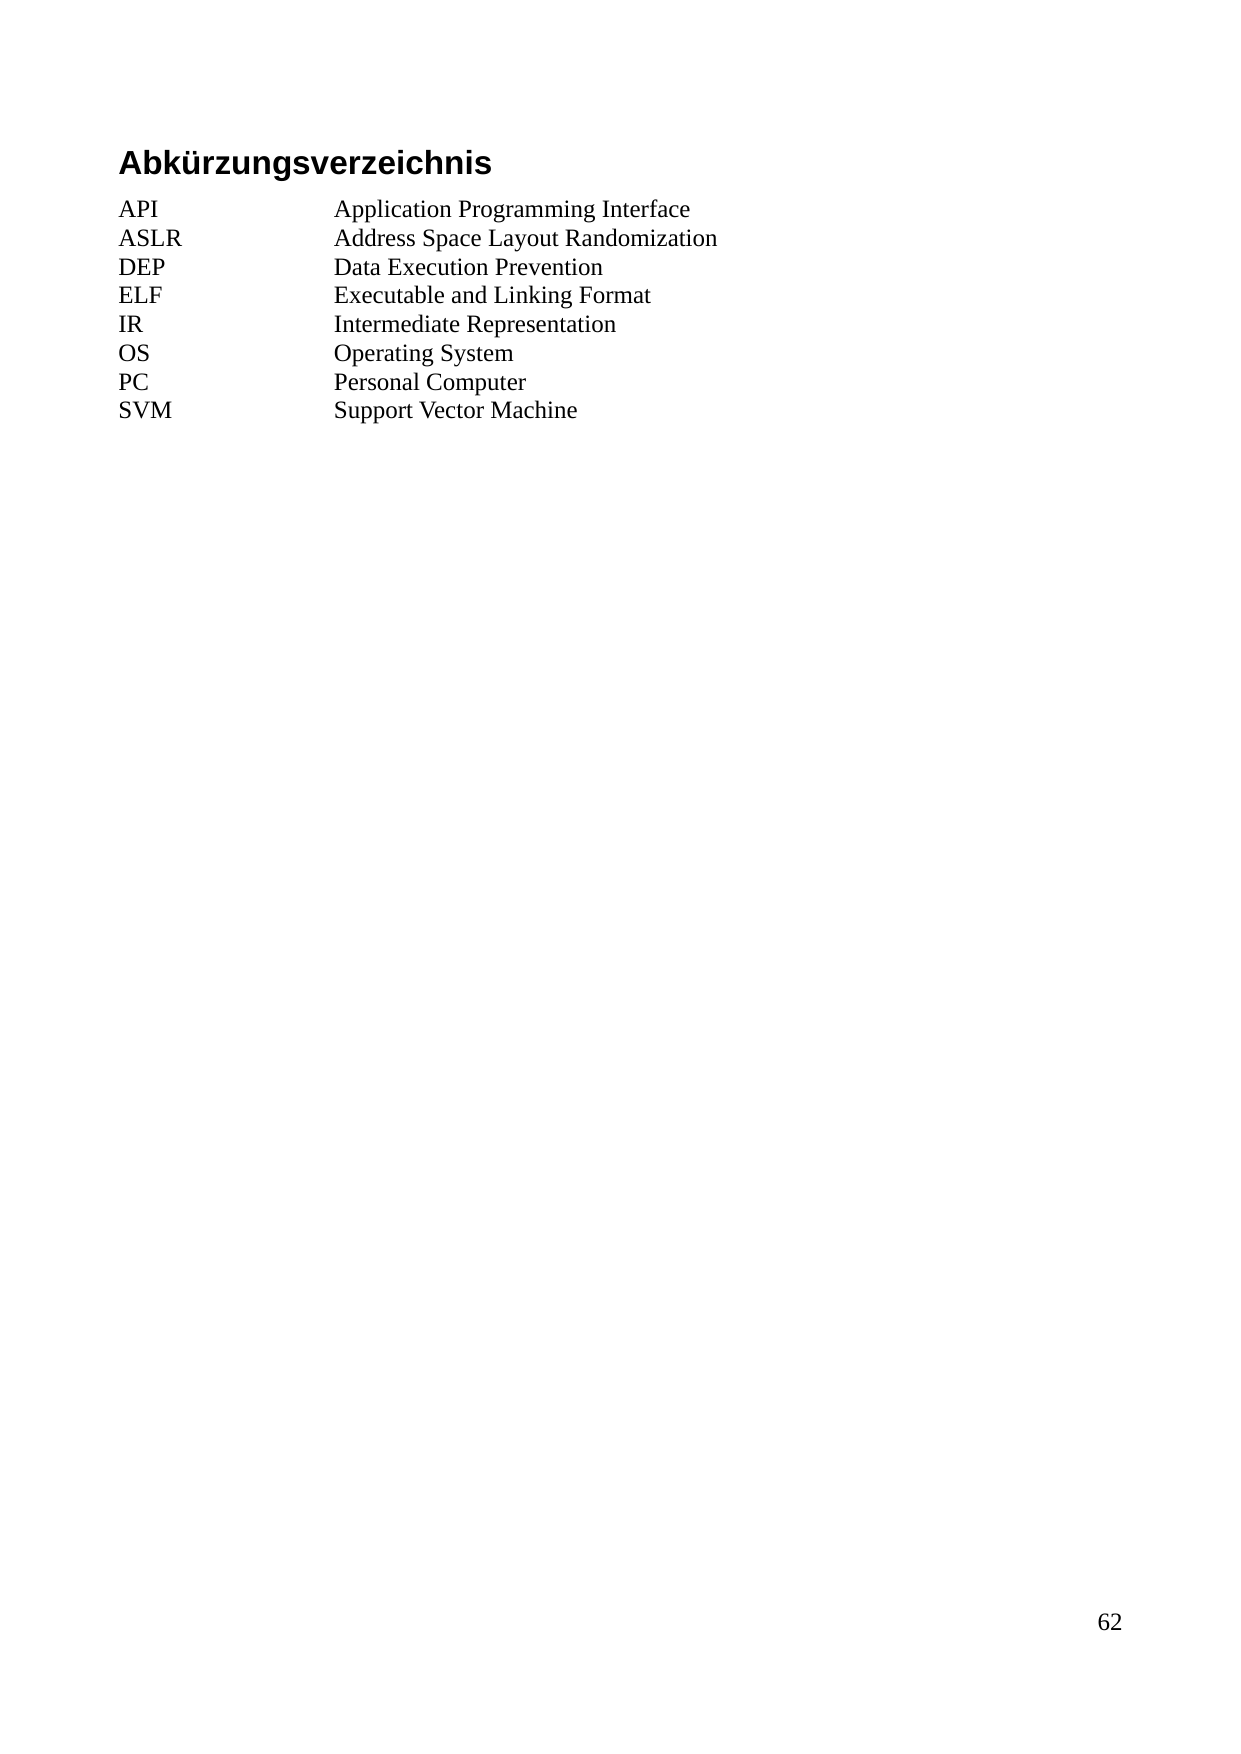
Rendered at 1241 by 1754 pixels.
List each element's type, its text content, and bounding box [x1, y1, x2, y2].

table_cell ASLR [118, 223, 334, 252]
table_cell ELF [118, 280, 334, 309]
table_header API [118, 194, 334, 223]
table_cell SVM [118, 395, 334, 424]
table_cell Operating System [334, 338, 1123, 367]
table_cell Executable and Linking Format [334, 280, 1123, 309]
table_cell DEP [118, 252, 334, 280]
table_cell Support Vector Machine [334, 395, 1123, 424]
table_cell Intermediate Representation [334, 309, 1123, 338]
table_cell OS [118, 338, 334, 367]
table_cell Personal Computer [334, 367, 1123, 395]
subtitle Abkürzungsverzeichnis [118, 143, 1122, 182]
table_cell Address Space Layout Randomization [334, 223, 1123, 252]
table_header Application Programming Interface [334, 194, 1123, 223]
table_cell PC [118, 367, 334, 395]
table_cell Data Execution Prevention [334, 252, 1123, 280]
table_cell IR [118, 309, 334, 338]
